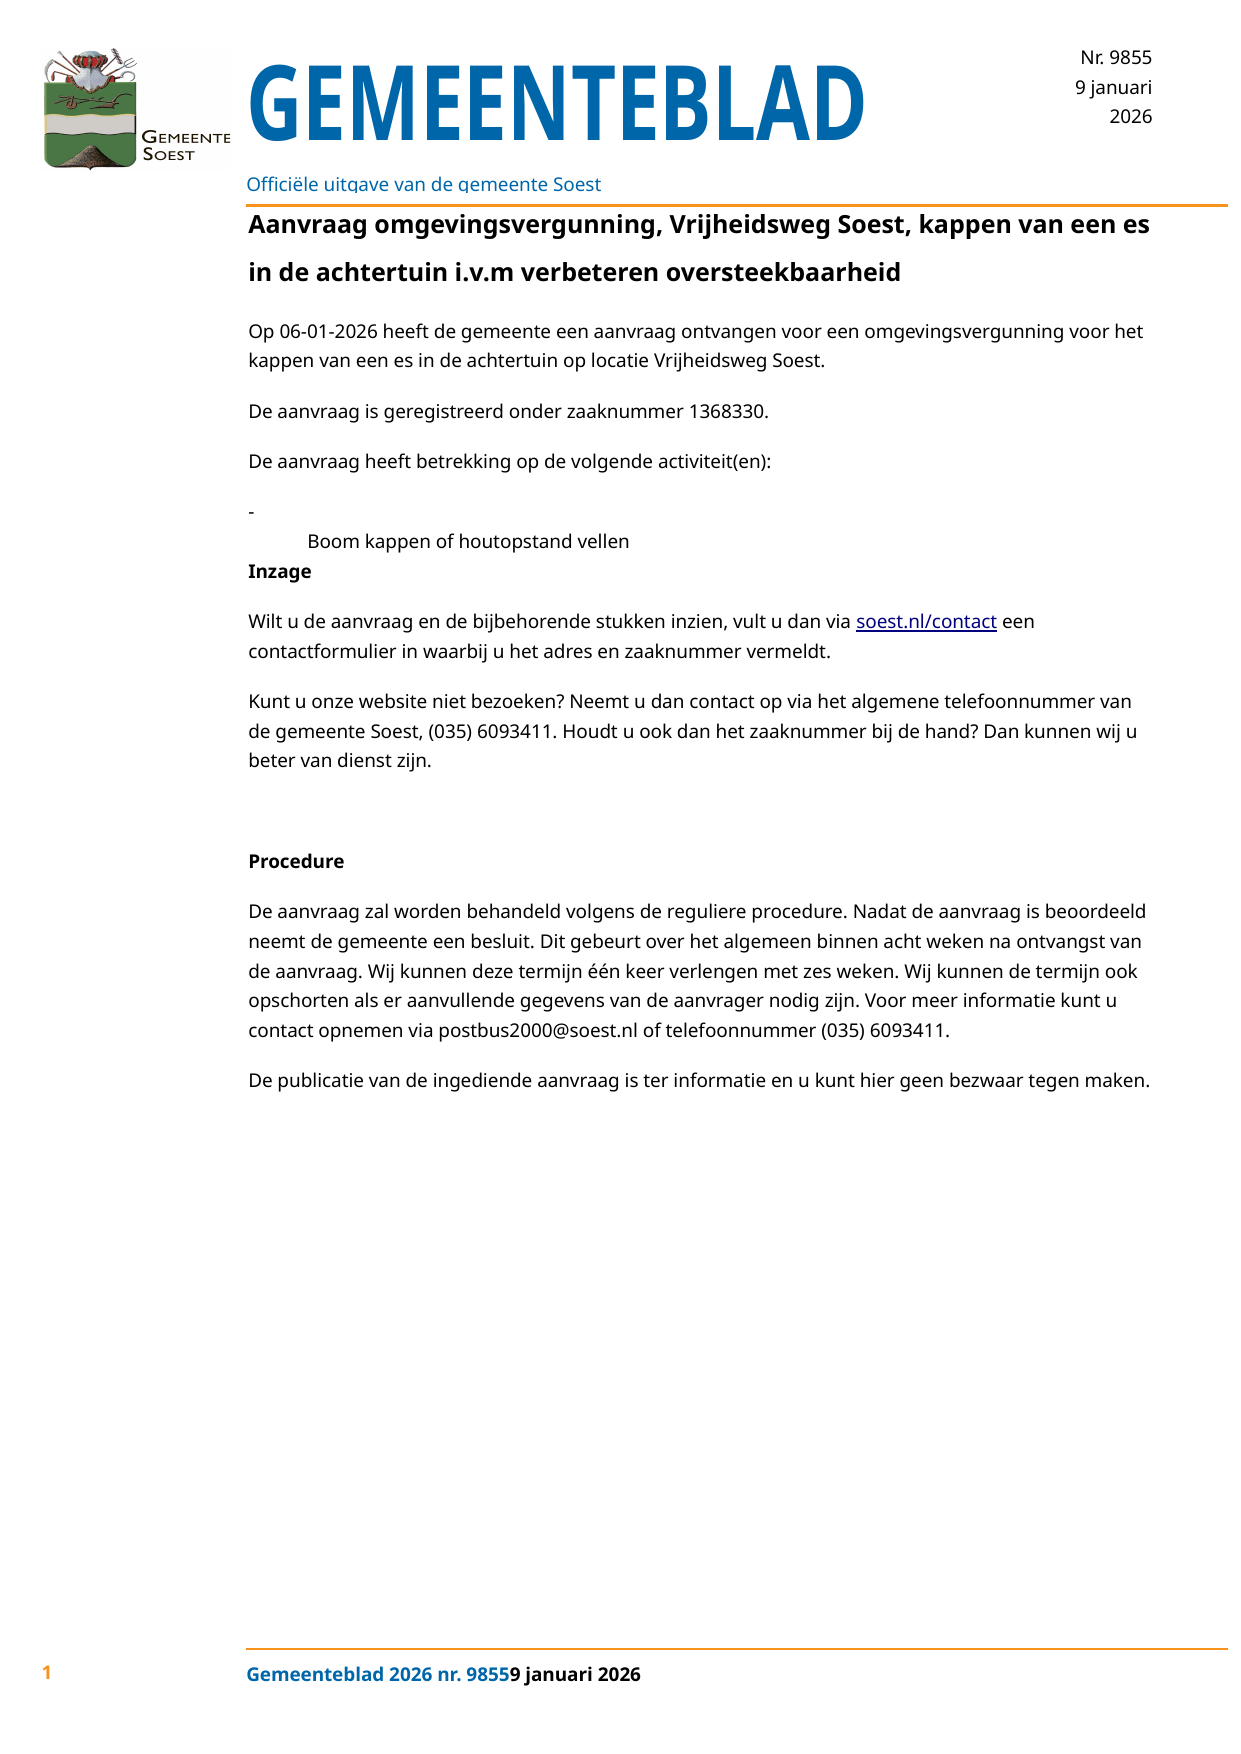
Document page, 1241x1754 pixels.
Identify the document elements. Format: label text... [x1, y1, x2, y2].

text De aanvraag heeft betrekking op de volgende activiteit(en): [248, 448, 1152, 474]
text Procedure [248, 848, 1152, 874]
text Inzage [248, 558, 1152, 584]
text Aanvraag omgevingsvergunning, Vrijheidsweg Soest, kappen van een es in de achtertuin i.v.m verbeteren oversteekbaarheid [248, 207, 1152, 288]
text Wilt u de aanvraag en de bijbehorende stukken inzien, vult u dan via soest.nl/contact een contactformulier in waarbij u het adres en zaaknummer vermeldt. [248, 608, 1152, 664]
text Op 06-01-2026 heeft de gemeente een aanvraag ontvangen voor een omgevingsvergunning voor het kappen van een es in de achtertuin op locatie Vrijheidsweg Soest. [248, 318, 1152, 373]
text De aanvraag is geregistreerd onder zaaknummer 1368330. [248, 398, 1152, 424]
text De aanvraag zal worden behandeld volgens de reguliere procedure. Nadat de aanvraag is beoordeeld neemt de gemeente een besluit. Dit gebeurt over het algemeen binnen acht weken na ontvangst van de aanvraag. Wij kunnen deze termijn één keer verlengen met zes weken. Wij kunnen de termijn ook opschorten als er aanvullende gegevens van de aanvrager nodig zijn. Voor meer informatie kunt u contact opnemen via postbus2000@soest.nl of telefoonnummer (035) 6093411. [248, 899, 1152, 1043]
picture [41, 47, 231, 172]
text De publicatie van de ingediende aanvraag is ter informatie en u kunt hier geen bezwaar tegen maken. [248, 1067, 1152, 1093]
text Kunt u onze website niet bezoeken? Neemt u dan contact op via het algemene telefoonnummer van de gemeente Soest, (035) 6093411. Houdt u ook dan het zaaknummer bij de hand? Dan kunnen wij u beter van dienst zijn. [248, 688, 1152, 773]
list Boom kappen of houtopstand vellen [248, 528, 1152, 554]
